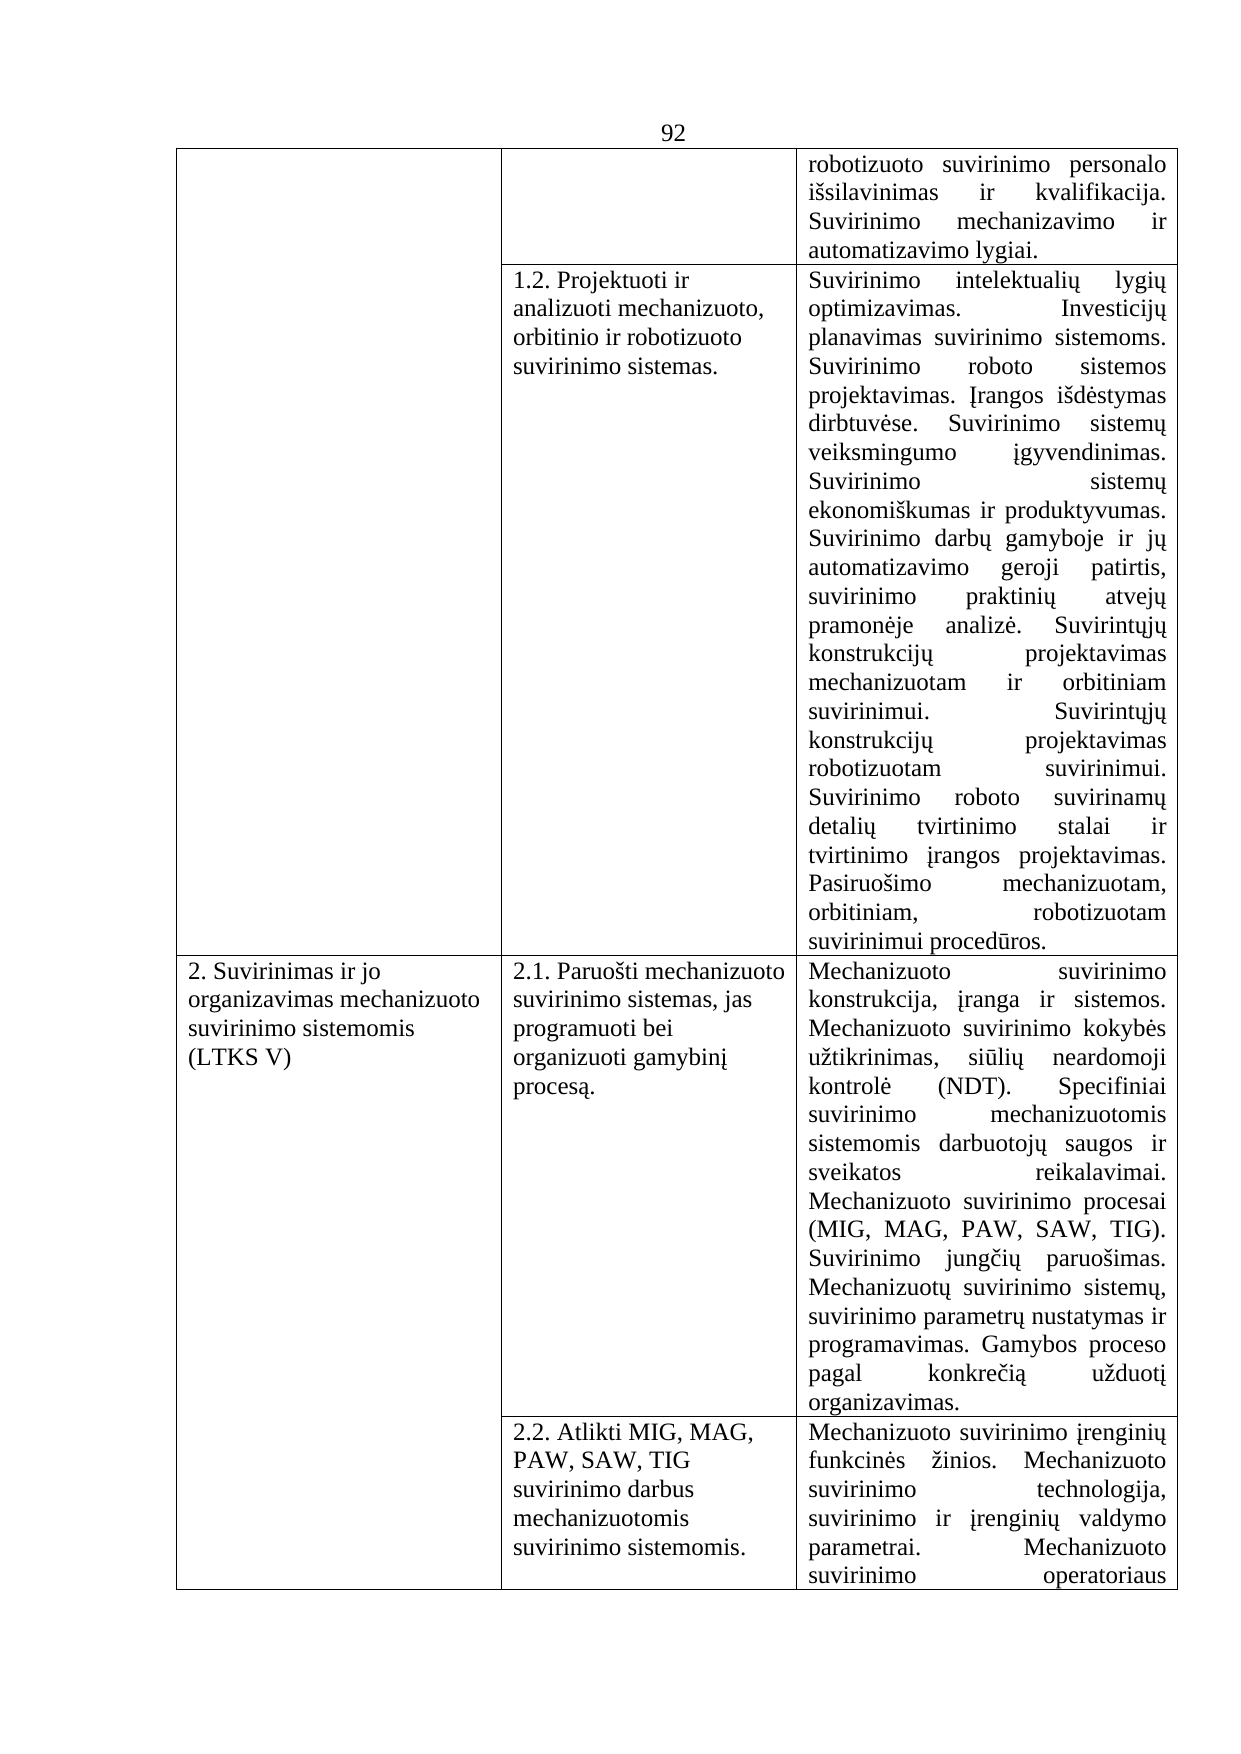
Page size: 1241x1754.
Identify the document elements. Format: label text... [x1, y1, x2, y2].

table_cell robotizuoto suvirinimo personalo išsilavinimas ir kvalifikacija. Suvirinimo mechanizavimo ir automatizavimo lygiai. [797, 149, 1177, 264]
table_cell 2.1. Paruošti mechanizuoto suvirinimo sistemas, jas programuoti bei organizuoti gamybinį procesą. [502, 956, 796, 1416]
table_cell 1.2. Projektuoti ir analizuoti mechanizuoto, orbitinio ir robotizuoto suvirinimo sistemas. [502, 265, 796, 955]
table_cell [177, 149, 501, 955]
table_cell Suvirinimo intelektualių lygių optimizavimas. Investicijų planavimas suvirinimo sistemoms. Suvirinimo roboto sistemos projektavimas. Įrangos išdėstymas dirbtuvėse. Suvirinimo sistemų veiksmingumo įgyvendinimas. Suvirinimo sistemų ekonomiškumas ir produktyvumas. Suvirinimo darbų gamyboje ir jų automatizavimo geroji patirtis, suvirinimo praktinių atvejų pramonėje analizė. Suvirintųjų konstrukcijų projektavimas mechanizuotam ir orbitiniam suvirinimui. Suvirintųjų konstrukcijų projektavimas robotizuotam suvirinimui. Suvirinimo roboto suvirinamų detalių tvirtinimo stalai ir tvirtinimo įrangos projektavimas. Pasiruošimo mechanizuotam, orbitiniam, robotizuotam suvirinimui procedūros. [797, 265, 1177, 955]
table_cell [502, 149, 796, 264]
table_cell Mechanizuoto suvirinimo įrenginių funkcinės žinios. Mechanizuoto suvirinimo technologija, suvirinimo ir įrenginių valdymo parametrai. Mechanizuoto suvirinimo operatoriaus [797, 1417, 1177, 1589]
table_cell Mechanizuoto suvirinimo konstrukcija, įranga ir sistemos. Mechanizuoto suvirinimo kokybės užtikrinimas, siūlių neardomoji kontrolė (NDT). Specifiniai suvirinimo mechanizuotomis sistemomis darbuotojų saugos ir sveikatos reikalavimai. Mechanizuoto suvirinimo procesai (MIG, MAG, PAW, SAW, TIG). Suvirinimo jungčių paruošimas. Mechanizuotų suvirinimo sistemų, suvirinimo parametrų nustatymas ir programavimas. Gamybos proceso pagal konkrečią užduotį organizavimas. [797, 956, 1177, 1416]
table_cell 2.2. Atlikti MIG, MAG, PAW, SAW, TIG suvirinimo darbus mechanizuotomis suvirinimo sistemomis. [502, 1417, 796, 1589]
table_cell 2. Suvirinimas ir jo organizavimas mechanizuoto suvirinimo sistemomis (LTKS V) [177, 956, 501, 1589]
